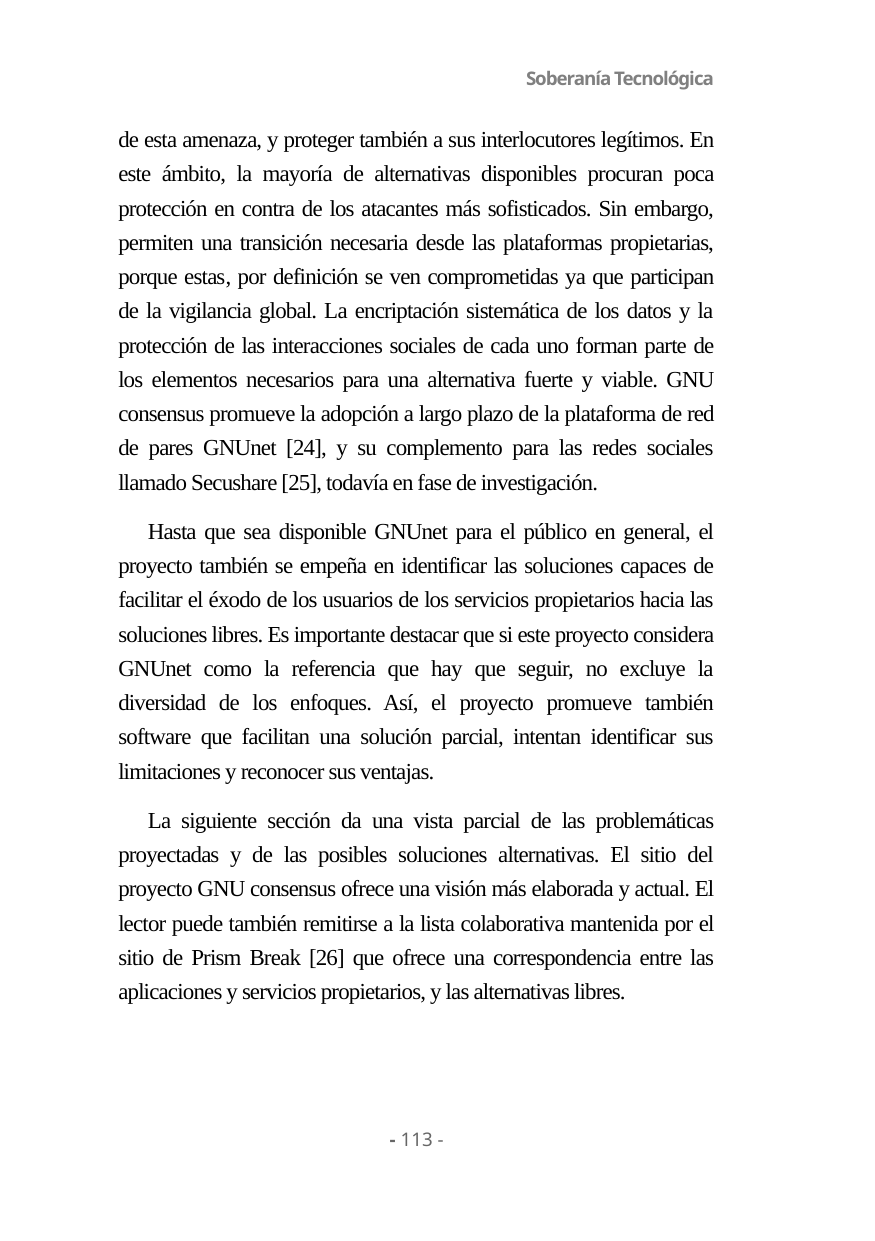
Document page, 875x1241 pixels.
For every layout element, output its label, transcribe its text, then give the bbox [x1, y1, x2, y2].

text de esta amenaza, y proteger también a sus interlocutores legítimos. En este ámbito, la mayoría de alternativas disponibles procuran poca protección en contra de los atacantes más sofisticados. Sin embargo, permiten una transición necesaria desde las plataformas propietarias, porque estas, por definición se ven comprometidas ya que participan de la vigilancia global. La encriptación sistemática de los datos y la protección de las interacciones sociales de cada uno forman parte de los elementos necesarios para una alternativa fuerte y viable. GNU consensus promueve la adopción a largo plazo de la plataforma de red de pares GNUnet [24], y su complemento para las redes sociales llamado Secushare [25], todavía en fase de investigación. [118, 120, 714, 497]
text La siguiente sección da una vista parcial de las problemáticas proyectadas y de las posibles soluciones alternativas. El sitio del proyecto GNU consensus ofrece una visión más elaborada y actual. El lector puede también remitirse a la lista colaborativa mantenida por el sitio de Prism Break [26] que ofrece una correspondencia entre las aplicaciones y servicios propietarios, y las alternativas libres. [118, 801, 714, 1006]
text Hasta que sea disponible GNUnet para el público en general, el proyecto también se empeña en identificar las soluciones capaces de facilitar el éxodo de los usuarios de los servicios propietarios hacia las soluciones libres. Es importante destacar que si este proyecto considera GNUnet como la referencia que hay que seguir, no excluye la diversidad de los enfoques. Así, el proyecto promueve también software que facilitan una solución parcial, intentan identificar sus limitaciones y reconocer sus ventajas. [118, 512, 714, 786]
